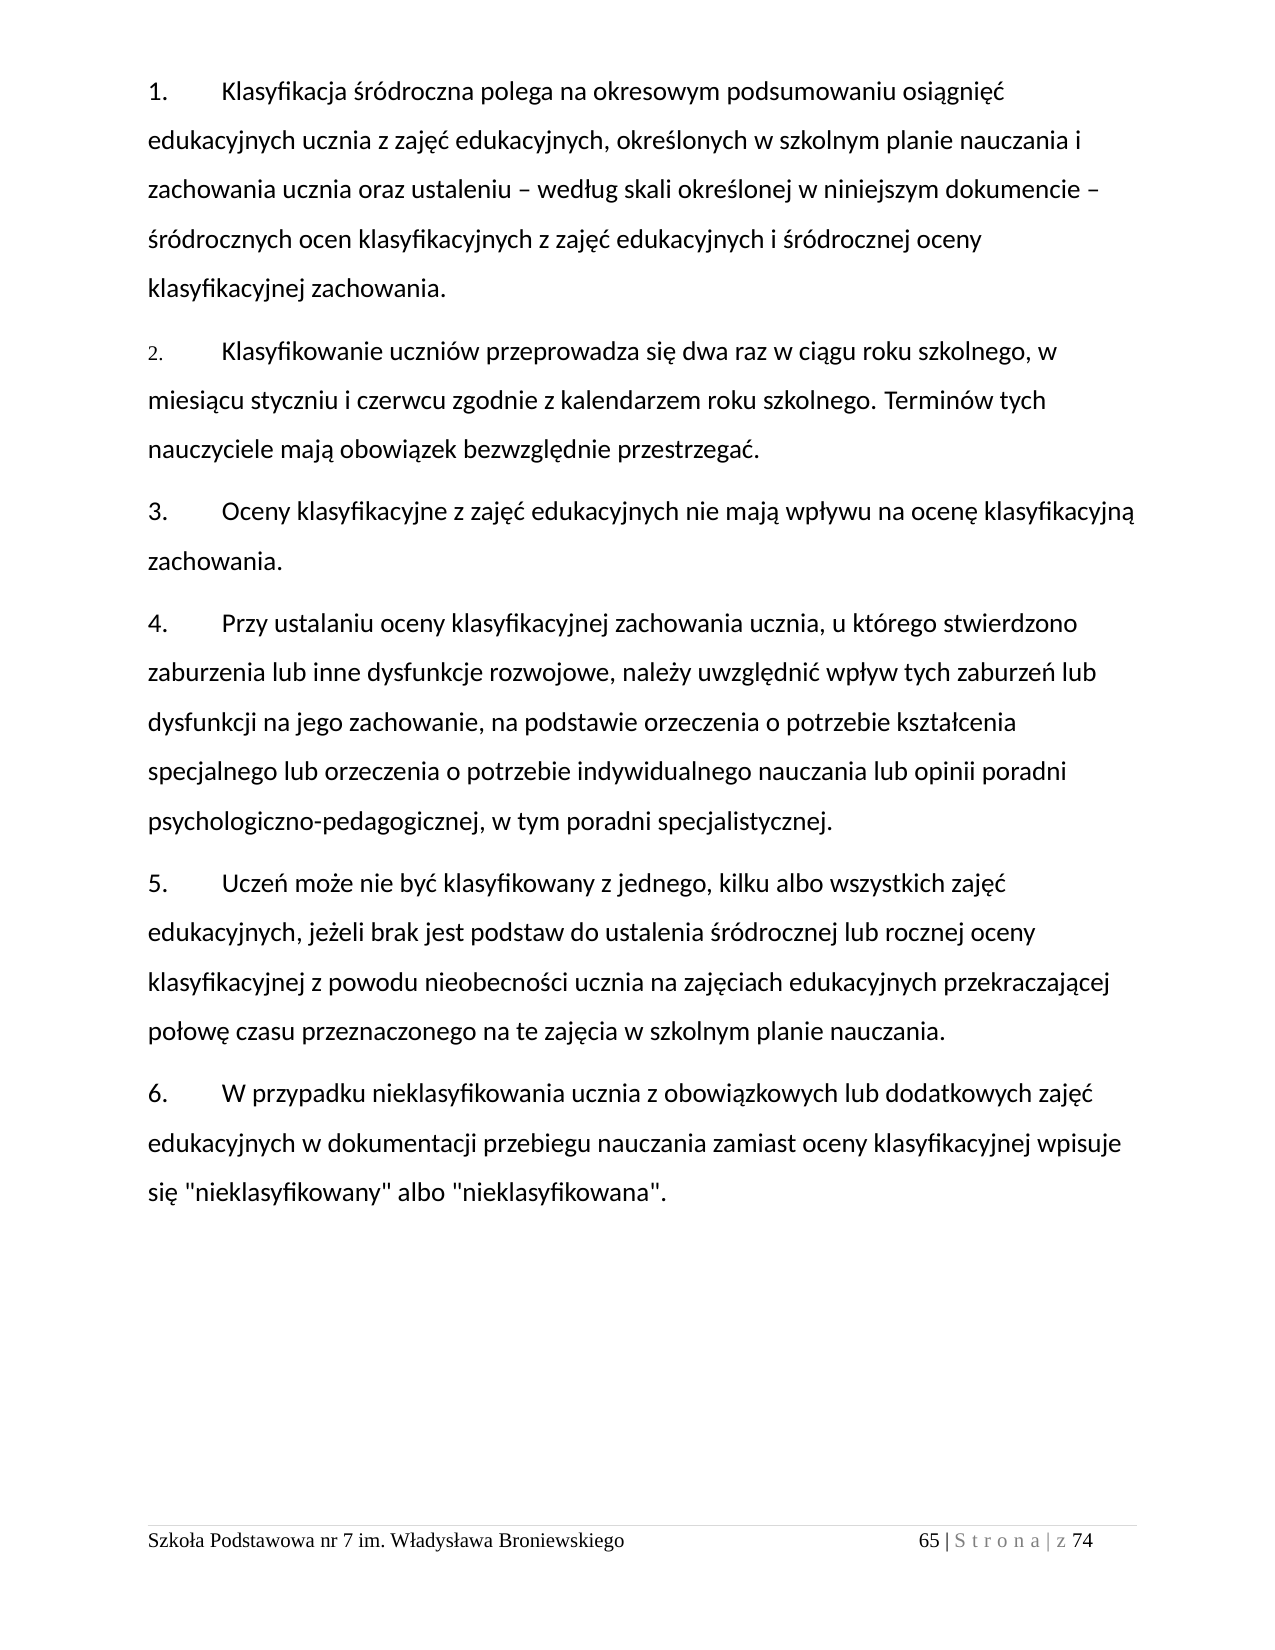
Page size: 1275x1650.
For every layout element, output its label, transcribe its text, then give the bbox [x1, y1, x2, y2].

list Przy ustalaniu oceny klasyfikacyjnej zachowania ucznia, u którego stwierdzono zaburzenia lub inne dysfunkcje rozwojowe, należy uwzględnić wpływ tych zaburzeń lub dysfunkcji na jego zachowanie, na podstawie orzeczenia o potrzebie kształcenia specjalnego lub orzeczenia o potrzebie indywidualnego nauczania lub opinii poradni psychologiczno-pedagogicznej, w tym poradni specjalistycznej. [148, 606, 1136, 837]
list Uczeń może nie być klasyfikowany z jednego, kilku albo wszystkich zajęć edukacyjnych, jeżeli brak jest podstaw do ustalenia śródrocznej lub rocznej oceny klasyfikacyjnej z powodu nieobecności ucznia na zajęciach edukacyjnych przekraczającej połowę czasu przeznaczonego na te zajęcia w szkolnym planie nauczania. [148, 866, 1136, 1047]
list Klasyfikowanie uczniów przeprowadza się dwa raz w ciągu roku szkolnego, w miesiącu styczniu i czerwcu zgodnie z kalendarzem roku szkolnego. Terminów tych nauczyciele mają obowiązek bezwzględnie przestrzegać. [148, 334, 1136, 466]
list Klasyfikacja śródroczna polega na okresowym podsumowaniu osiągnięć edukacyjnych ucznia z zajęć edukacyjnych, określonych w szkolnym planie nauczania i zachowania ucznia oraz ustaleniu – według skali określonej w niniejszym dokumencie – śródrocznych ocen klasyfikacyjnych z zajęć edukacyjnych i śródrocznej oceny klasyfikacyjnej zachowania. [148, 74, 1136, 305]
list Oceny klasyfikacyjne z zajęć edukacyjnych nie mają wpływu na ocenę klasyfikacyjną zachowania. [148, 494, 1136, 577]
list W przypadku nieklasyfikowania ucznia z obowiązkowych lub dodatkowych zajęć edukacyjnych w dokumentacji przebiegu nauczania zamiast oceny klasyfikacyjnej wpisuje się "nieklasyfikowany" albo "nieklasyfikowana". [148, 1076, 1136, 1208]
